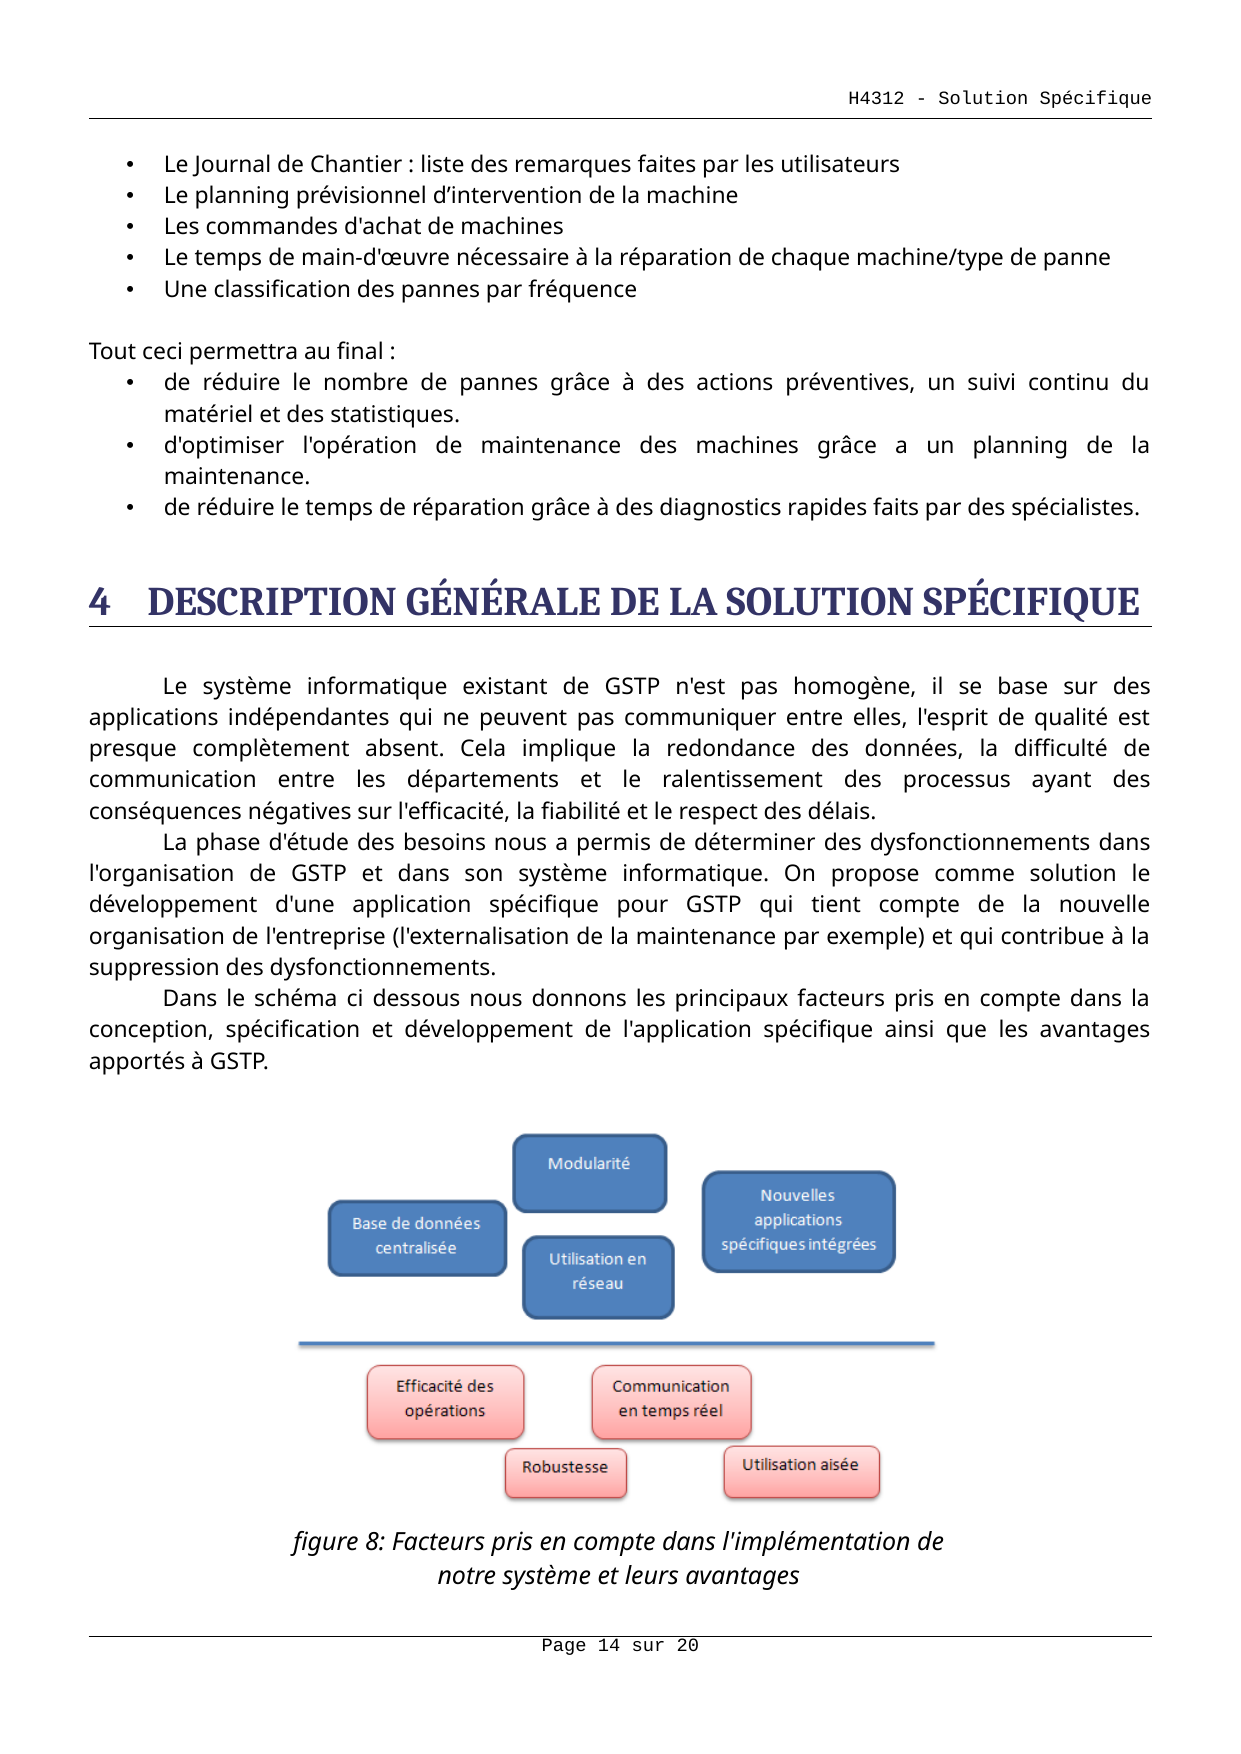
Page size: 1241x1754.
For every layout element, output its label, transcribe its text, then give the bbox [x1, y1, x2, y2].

list Une classification des pannes par fréquence [126, 272, 1152, 304]
list Le Journal de Chantier : liste des remarques faites par les utilisateurs [126, 147, 1152, 179]
subtitle Description générale de la solution spécifique [88, 579, 1152, 626]
list de réduire le temps de réparation grâce à des diagnostics rapides faits par des spécialistes. [126, 491, 1152, 522]
text Dans le schéma ci dessous nous donnons les principaux facteurs pris en compte dans la conception, spécification et développement de l'application spécifique ainsi que les avantages apportés à GSTP. [88, 982, 1152, 1076]
list Le planning prévisionnel d’intervention de la machine [126, 179, 1152, 210]
text La phase d'étude des besoins nous a permis de déterminer des dysfonctionnements dans l'organisation de GSTP et dans son système informatique. On propose comme solution le développement d'une application spécifique pour GSTP qui tient compte de la nouvelle organisation de l'entreprise (l'externalisation de la maintenance par exemple) et qui contribue à la suppression des dysfonctionnements. [88, 826, 1152, 982]
list d'optimiser l'opération de maintenance des machines grâce a un planning de la maintenance. [126, 429, 1152, 491]
text Le système informatique existant de GSTP n'est pas homogène, il se base sur des applications indépendantes qui ne peuvent pas communiquer entre elles, l'esprit de qualité est presque complètement absent. Cela implique la redondance des données, la difficulté de communication entre les départements et le ralentissement des processus ayant des conséquences négatives sur l'efficacité, la fiabilité et le respect des délais. [88, 669, 1152, 826]
list de réduire le nombre de pannes grâce à des actions préventives, un suivi continu du matériel et des statistiques. [126, 366, 1152, 429]
list Les commandes d'achat de machines [126, 210, 1152, 241]
picture [285, 1119, 956, 1524]
text Tout ceci permettra au final : [88, 335, 1152, 366]
list Le temps de main-d'œuvre nécessaire à la réparation de chaque machine/type de panne [126, 241, 1152, 272]
text figure 8: Facteurs pris en compte dans l'implémentation de notre système et leurs avantages [285, 1524, 955, 1592]
